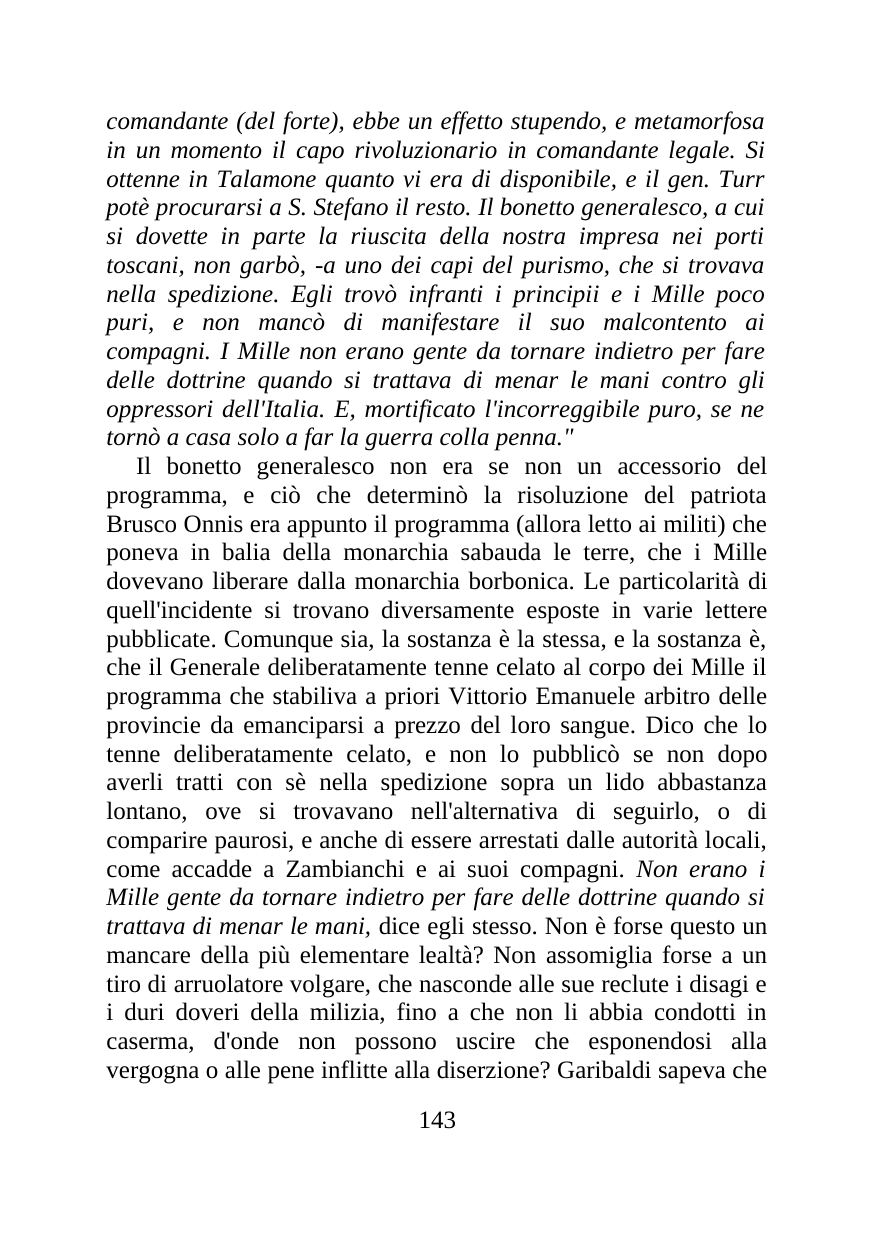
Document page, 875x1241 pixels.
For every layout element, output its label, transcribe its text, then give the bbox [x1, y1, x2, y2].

text comandante (del forte), ebbe un effetto stupendo, e metamorfosa in un momento il capo rivoluzionario in comandante legale. Si ottenne in Talamone quanto vi era di disponibile, e il gen. Turr potè procurarsi a S. Stefano il resto. Il bonetto generalesco, a cui si dovette in parte la riuscita della nostra impresa nei porti toscani, non garbò, -a uno dei capi del purismo, che si trovava nella spedizione. Egli trovò infranti i principii e i Mille poco puri, e non mancò di manifestare il suo malcontento ai compagni. I Mille non erano gente da tornare indietro per fare delle dottrine quando si trattava di menar le mani contro gli oppressori dell'Italia. E, mortificato l'incorreggibile puro, se ne tornò a casa solo a far la guerra colla penna." [106, 106, 768, 451]
text Il bonetto generalesco non era se non un accessorio del programma, e ciò che determinò la risoluzione del patriota Brusco Onnis era appunto il programma (allora letto ai militi) che poneva in balia della monarchia sabauda le terre, che i Mille dovevano liberare dalla monarchia borbonica. Le particolarità di quell'incidente si trovano diversamente esposte in varie lettere pubblicate. Comunque sia, la sostanza è la stessa, e la sostanza è, che il Generale deliberatamente tenne celato al corpo dei Mille il programma che stabiliva a priori Vittorio Emanuele arbitro delle provincie da emanciparsi a prezzo del loro sangue. Dico che lo tenne deliberatamente celato, e non lo pubblicò se non dopo averli tratti con sè nella spedizione sopra un lido abbastanza lontano, ove si trovavano nell'alternativa di seguirlo, o di comparire paurosi, e anche di essere arrestati dalle autorità locali, come accadde a Zambianchi e ai suoi compagni. Non erano i Mille gente da tornare indietro per fare delle dottrine quando si trattava di menar le mani, dice egli stesso. Non è forse questo un mancare della più elementare lealtà? Non assomiglia forse a un tiro di arruolatore volgare, che nasconde alle sue reclute i disagi e i duri doveri della milizia, fino a che non li abbia condotti in caserma, d'onde non possono uscire che esponendosi alla vergogna o alle pene inflitte alla diserzione? Garibaldi sapeva che [106, 451, 768, 1084]
